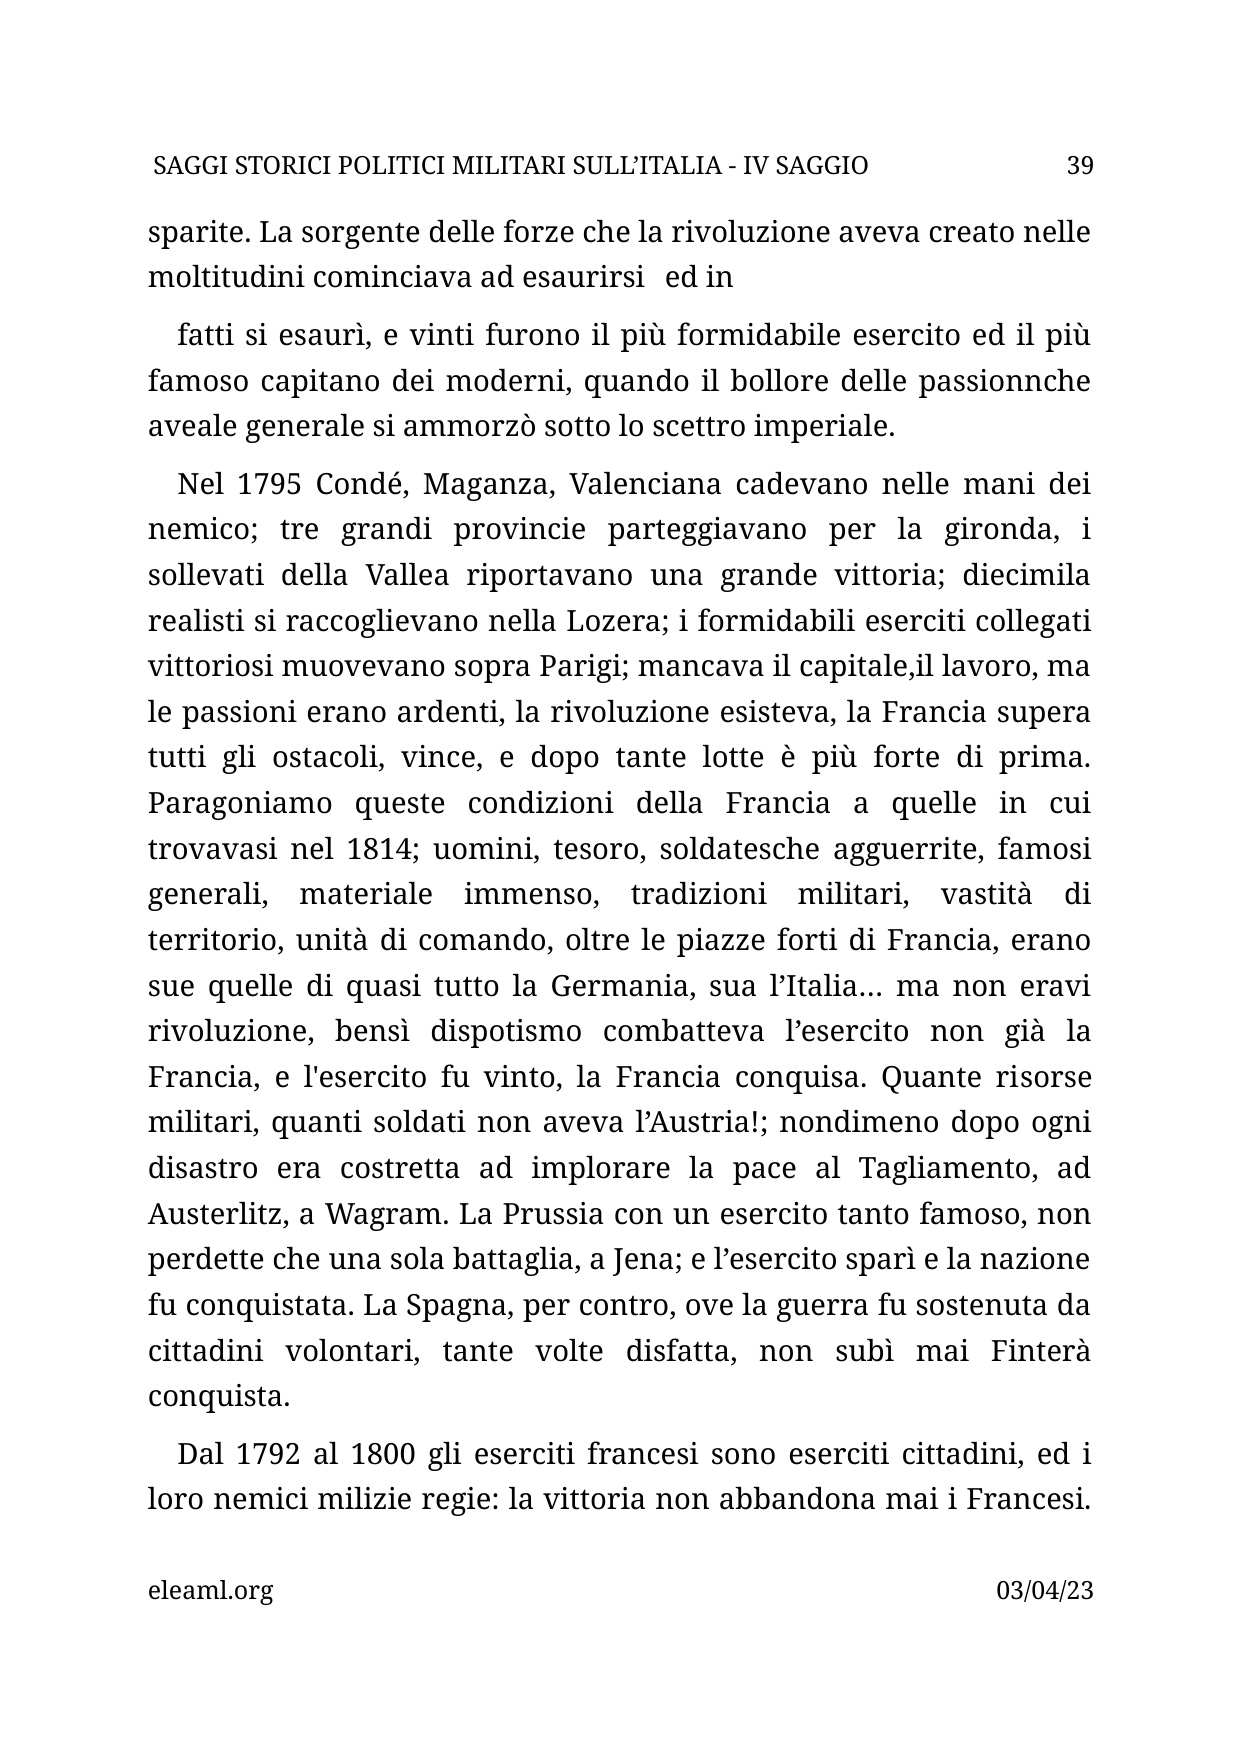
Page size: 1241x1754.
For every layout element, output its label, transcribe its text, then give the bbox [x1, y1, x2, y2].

text Dal 1792 al 1800 gli eserciti francesi sono eserciti cittadini, ed i loro nemici milizie regie: la vittoria non abbandona mai i Francesi. [148, 1433, 1093, 1518]
text Nel 1795 Condé, Maganza, Valenciana cadevano nelle mani dei nemico; tre grandi provincie parteggiavano per la gironda, i sollevati della Vallea riportavano una grande vittoria; diecimila realisti si raccoglievano nella Lozera; i formidabili eserciti collegati vittoriosi muovevano sopra Parigi; mancava il capitale,il lavoro, ma le passioni erano ardenti, la rivoluzione esisteva, la Francia supera tutti gli ostacoli, vince, e dopo tante lotte è più forte di prima. Paragoniamo queste condizioni della Francia a quelle in cui trovavasi nel 1814; uomini, tesoro, soldatesche agguerrite, famosi generali, materiale immenso, tradizioni militari, vastità di territorio, unità di comando, oltre le piazze forti di Francia, erano sue quelle di quasi tutto la Germania, sua l’Italia… ma non eravi rivoluzione, bensì dispotismo combatteva l’esercito non già la Francia, e l'esercito fu vinto, la Francia conquisa. Quante risorse militari, quanti soldati non aveva l’Austria!; nondimeno dopo ogni disastro era costretta ad implorare la pace al Tagliamento, ad Austerlitz, a Wagram. La Prussia con un esercito tanto famoso, non perdette che una sola battaglia, a Jena; e l’esercito sparì e la nazione fu conquistata. La Spagna, per contro, ove la guerra fu sostenuta da cittadini volontari, tante volte disfatta, non subì mai Finterà conquista. [148, 463, 1093, 1415]
text fatti si esaurì, e vinti furono il più formidabile esercito ed il più famoso capitano dei moderni, quando il bollore delle passionnche aveale generale si ammorzò sotto lo scettro imperiale. [148, 314, 1093, 445]
text sparite. La sorgente delle forze che la rivoluzione aveva creato nelle moltitudini cominciava ad esaurirsi ed in [148, 211, 1093, 296]
